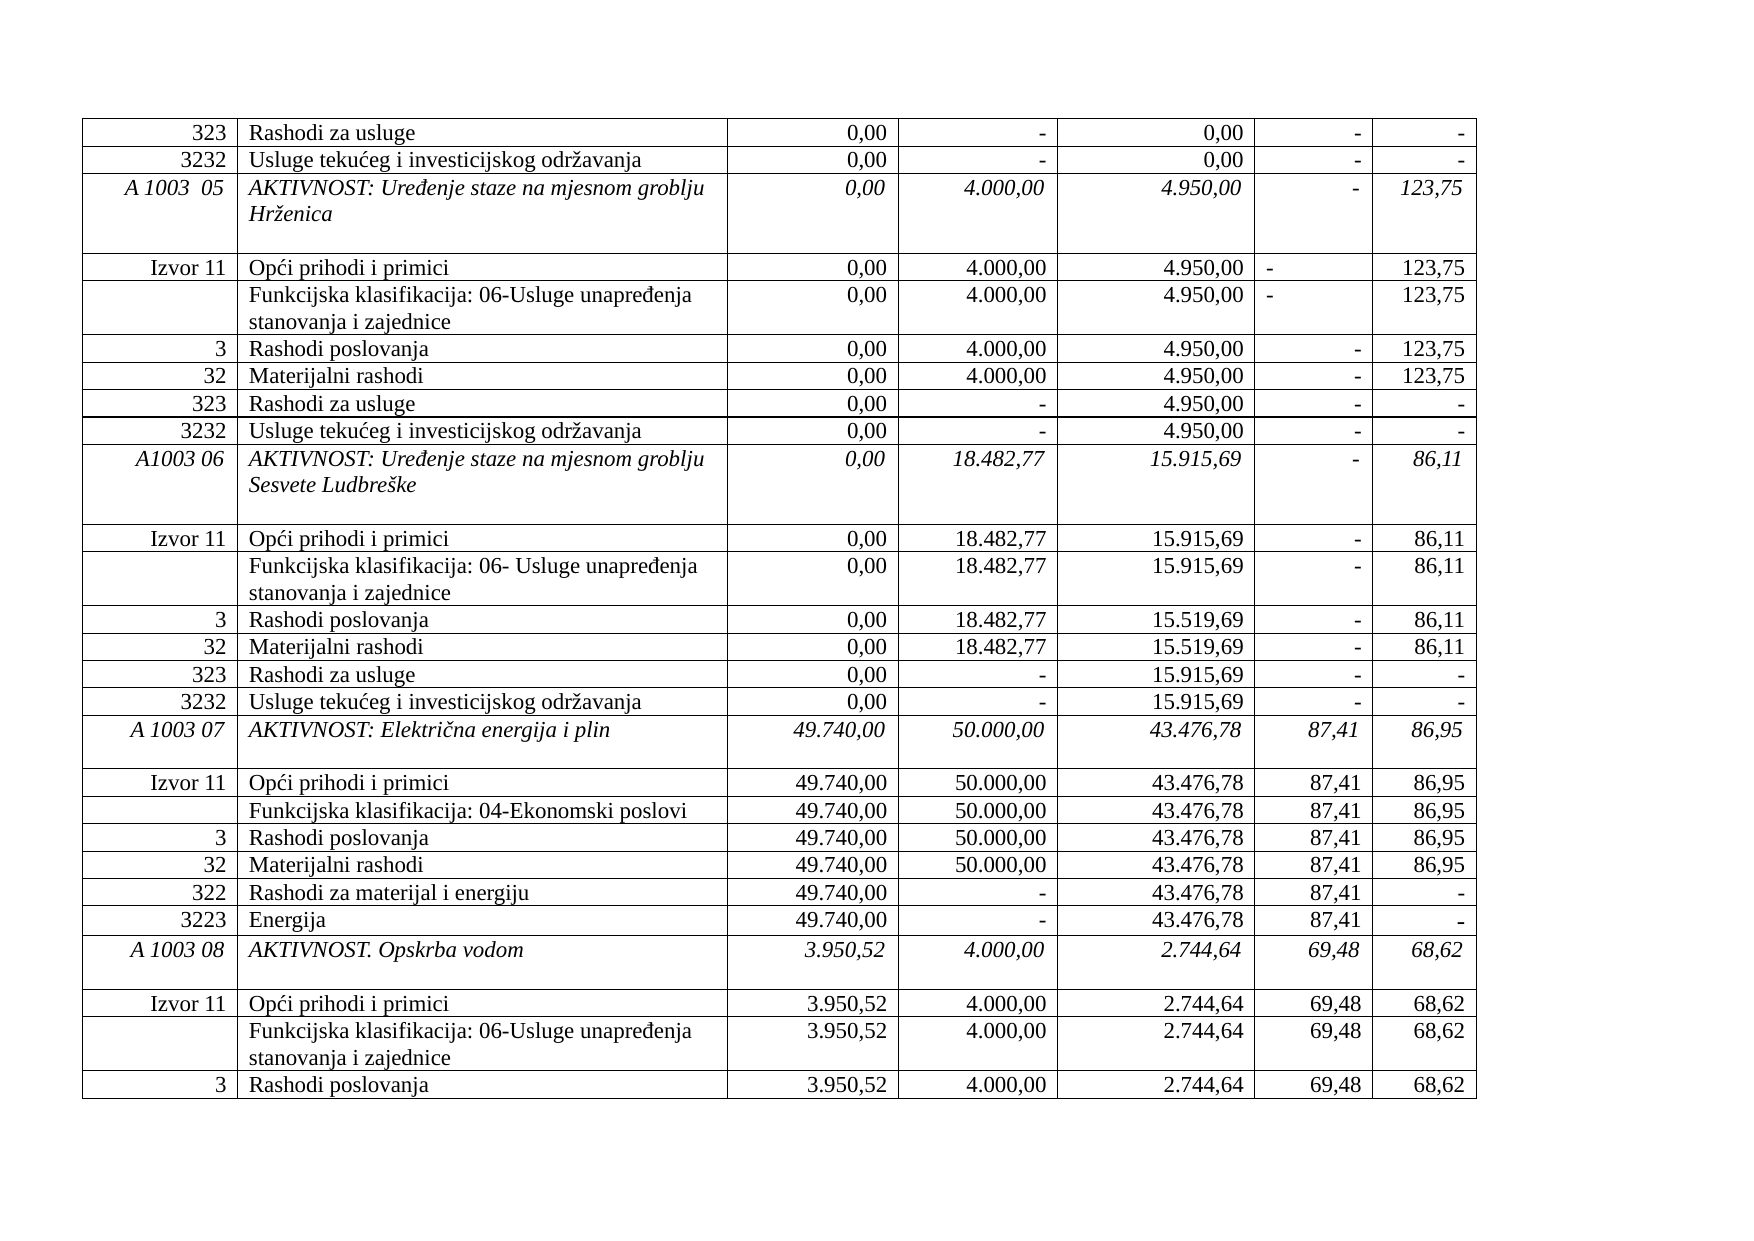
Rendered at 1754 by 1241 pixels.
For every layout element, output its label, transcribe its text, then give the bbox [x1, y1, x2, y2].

table_cell 2.744,64 [1058, 936, 1254, 989]
table_cell 0,00 [728, 525, 898, 551]
table_cell 123,75 [1373, 281, 1476, 334]
table_cell 2.744,64 [1058, 1071, 1254, 1097]
table_cell 18.482,77 [899, 525, 1057, 551]
table_cell 4.000,00 [899, 254, 1057, 280]
table_cell 2.744,64 [1058, 990, 1254, 1016]
table_cell 43.476,78 [1058, 769, 1254, 796]
table_cell Izvor 11 [83, 254, 237, 280]
table_cell Usluge tekućeg i investicijskog održavanja [238, 418, 727, 444]
table_cell 32 [83, 634, 237, 660]
table_cell Opći prihodi i primici [238, 254, 727, 280]
table_cell 49.740,00 [728, 824, 898, 851]
table_cell 86,95 [1373, 716, 1476, 768]
table_cell 0,00 [728, 174, 898, 253]
table_cell - [1255, 281, 1372, 334]
table_cell - [1255, 606, 1372, 632]
table_cell 4.000,00 [899, 990, 1057, 1016]
table_cell 49.740,00 [728, 769, 898, 796]
table_cell 87,41 [1255, 879, 1372, 905]
table_cell 323 [83, 661, 237, 687]
table_cell 43.476,78 [1058, 906, 1254, 935]
table_cell - [1373, 119, 1476, 146]
table_cell - [1373, 688, 1476, 714]
table_cell 49.740,00 [728, 852, 898, 878]
table_cell 4.000,00 [899, 936, 1057, 989]
table_cell Funkcijska klasifikacija: 06-Usluge unapređenja stanovanja i zajednice [238, 281, 727, 334]
table_cell 2.744,64 [1058, 1017, 1254, 1070]
table_cell Opći prihodi i primici [238, 525, 727, 551]
table_cell Rashodi za usluge [238, 661, 727, 687]
table_cell 4.950,00 [1058, 254, 1254, 280]
table_cell 32 [83, 363, 237, 389]
table_cell 0,00 [728, 281, 898, 334]
table_cell 4.000,00 [899, 363, 1057, 389]
table_cell 3 [83, 335, 237, 362]
table_cell 69,48 [1255, 1071, 1372, 1097]
table_cell 86,95 [1373, 852, 1476, 878]
table_cell 4.000,00 [899, 1017, 1057, 1070]
table_cell 49.740,00 [728, 906, 898, 935]
table_cell 3 [83, 1071, 237, 1097]
table_cell 15.915,69 [1058, 525, 1254, 551]
table_cell 123,75 [1373, 174, 1476, 253]
table_cell Rashodi poslovanja [238, 824, 727, 851]
table_cell - [1373, 906, 1476, 935]
table_cell 323 [83, 390, 237, 416]
table_cell 0,00 [728, 634, 898, 660]
table_cell 322 [83, 879, 237, 905]
table_cell - [1255, 634, 1372, 660]
table_cell 0,00 [728, 119, 898, 146]
table_cell 4.000,00 [899, 174, 1057, 253]
table_cell Izvor 11 [83, 990, 237, 1016]
table_cell 49.740,00 [728, 879, 898, 905]
table_cell - [1255, 661, 1372, 687]
table_cell [83, 1017, 237, 1070]
table_cell 0,00 [728, 445, 898, 524]
table_cell Izvor 11 [83, 769, 237, 796]
table_cell 0,00 [728, 335, 898, 362]
table_cell - [1255, 552, 1372, 605]
table_cell - [899, 879, 1057, 905]
table_cell - [1255, 418, 1372, 444]
table_cell 4.950,00 [1058, 363, 1254, 389]
table_cell 3.950,52 [728, 936, 898, 989]
table_cell 123,75 [1373, 254, 1476, 280]
table_cell 87,41 [1255, 716, 1372, 768]
table_cell 87,41 [1255, 906, 1372, 935]
table_cell Funkcijska klasifikacija: 04-Ekonomski poslovi [238, 797, 727, 823]
table_cell 0,00 [1058, 147, 1254, 173]
table_cell 4.000,00 [899, 281, 1057, 334]
table_cell Opći prihodi i primici [238, 769, 727, 796]
table_cell 86,11 [1373, 606, 1476, 632]
table_cell 87,41 [1255, 769, 1372, 796]
table_cell 50.000,00 [899, 852, 1057, 878]
table_cell 3 [83, 606, 237, 632]
table_cell - [1373, 418, 1476, 444]
table_cell - [899, 390, 1057, 416]
table_cell 86,11 [1373, 525, 1476, 551]
table_cell Rashodi za materijal i energiju [238, 879, 727, 905]
table_cell 68,62 [1373, 990, 1476, 1016]
table_cell 32 [83, 852, 237, 878]
table_cell - [1373, 390, 1476, 416]
table_cell 15.519,69 [1058, 606, 1254, 632]
table_cell 3.950,52 [728, 990, 898, 1016]
table_cell [83, 552, 237, 605]
table_cell 87,41 [1255, 852, 1372, 878]
table_cell 3.950,52 [728, 1071, 898, 1097]
table_cell 15.915,69 [1058, 661, 1254, 687]
table_cell 43.476,78 [1058, 852, 1254, 878]
table_cell 87,41 [1255, 797, 1372, 823]
table_cell 0,00 [728, 254, 898, 280]
table_cell 43.476,78 [1058, 879, 1254, 905]
table_cell 0,00 [728, 363, 898, 389]
table_cell 123,75 [1373, 363, 1476, 389]
table_cell - [1255, 335, 1372, 362]
table_cell - [899, 119, 1057, 146]
table_cell 15.915,69 [1058, 688, 1254, 714]
table_cell 4.950,00 [1058, 174, 1254, 253]
table_cell - [1255, 445, 1372, 524]
table_cell 68,62 [1373, 1071, 1476, 1097]
table_cell 4.950,00 [1058, 418, 1254, 444]
table_cell 323 [83, 119, 237, 146]
table_cell 0,00 [728, 688, 898, 714]
table_cell 49.740,00 [728, 716, 898, 768]
table_cell 4.950,00 [1058, 390, 1254, 416]
table_cell 18.482,77 [899, 634, 1057, 660]
table_cell 87,41 [1255, 824, 1372, 851]
table_cell 3 [83, 824, 237, 851]
table_cell 0,00 [1058, 119, 1254, 146]
table_cell 18.482,77 [899, 606, 1057, 632]
table_cell 0,00 [728, 661, 898, 687]
table_cell A 1003 05 [83, 174, 237, 253]
table_cell 86,95 [1373, 797, 1476, 823]
table_cell 15.915,69 [1058, 445, 1254, 524]
table_cell Izvor 11 [83, 525, 237, 551]
table_cell Rashodi za usluge [238, 119, 727, 146]
table_cell 50.000,00 [899, 824, 1057, 851]
table_cell [83, 797, 237, 823]
table_cell 86,11 [1373, 552, 1476, 605]
table_cell - [1255, 525, 1372, 551]
table_cell 123,75 [1373, 335, 1476, 362]
table_cell AKTIVNOST: Uređenje staze na mjesnom groblju Sesvete Ludbreške [238, 445, 727, 524]
table_cell A 1003 08 [83, 936, 237, 989]
table_cell Energija [238, 906, 727, 935]
table_cell Materijalni rashodi [238, 363, 727, 389]
table_cell 3232 [83, 147, 237, 173]
table_cell - [1373, 147, 1476, 173]
table_cell A 1003 07 [83, 716, 237, 768]
table_cell - [1373, 879, 1476, 905]
table_cell 15.915,69 [1058, 552, 1254, 605]
table_cell 0,00 [728, 552, 898, 605]
table_cell - [1255, 174, 1372, 253]
table_cell Usluge tekućeg i investicijskog održavanja [238, 147, 727, 173]
table_cell 15.519,69 [1058, 634, 1254, 660]
table_cell - [899, 147, 1057, 173]
table_cell - [899, 418, 1057, 444]
table_cell Opći prihodi i primici [238, 990, 727, 1016]
table_cell - [899, 906, 1057, 935]
table_cell 4.950,00 [1058, 335, 1254, 362]
table_cell 18.482,77 [899, 445, 1057, 524]
table_cell - [1255, 390, 1372, 416]
table_cell 49.740,00 [728, 797, 898, 823]
table_cell - [1255, 254, 1372, 280]
table_cell 4.950,00 [1058, 281, 1254, 334]
table_cell - [899, 661, 1057, 687]
table_cell A1003 06 [83, 445, 237, 524]
table_cell 69,48 [1255, 936, 1372, 989]
table_cell Funkcijska klasifikacija: 06-Usluge unapređenja stanovanja i zajednice [238, 1017, 727, 1070]
table_cell AKTIVNOST: Električna energija i plin [238, 716, 727, 768]
table_cell [83, 281, 237, 334]
table_cell 69,48 [1255, 1017, 1372, 1070]
table_cell 43.476,78 [1058, 716, 1254, 768]
table_cell 0,00 [728, 606, 898, 632]
table_cell Funkcijska klasifikacija: 06- Usluge unapređenja stanovanja i zajednice [238, 552, 727, 605]
table_cell Materijalni rashodi [238, 852, 727, 878]
table_cell Usluge tekućeg i investicijskog održavanja [238, 688, 727, 714]
table_cell 86,95 [1373, 824, 1476, 851]
table_cell 86,95 [1373, 769, 1476, 796]
table_cell 50.000,00 [899, 769, 1057, 796]
table_cell 86,11 [1373, 445, 1476, 524]
table_cell 4.000,00 [899, 1071, 1057, 1097]
table_cell 3232 [83, 418, 237, 444]
table_cell - [1373, 661, 1476, 687]
table_cell AKTIVNOST. Opskrba vodom [238, 936, 727, 989]
table_cell - [1255, 363, 1372, 389]
table_cell 4.000,00 [899, 335, 1057, 362]
table_cell 18.482,77 [899, 552, 1057, 605]
table_cell 43.476,78 [1058, 824, 1254, 851]
table_cell Rashodi poslovanja [238, 335, 727, 362]
table_cell 86,11 [1373, 634, 1476, 660]
table_cell Rashodi za usluge [238, 390, 727, 416]
table_cell Rashodi poslovanja [238, 1071, 727, 1097]
table_cell - [899, 688, 1057, 714]
table_cell AKTIVNOST: Uređenje staze na mjesnom groblju Hrženica [238, 174, 727, 253]
table_cell Materijalni rashodi [238, 634, 727, 660]
table_cell 43.476,78 [1058, 797, 1254, 823]
table_cell 3232 [83, 688, 237, 714]
table_cell 68,62 [1373, 936, 1476, 989]
table_cell 0,00 [728, 390, 898, 416]
table_cell - [1255, 119, 1372, 146]
table_cell 50.000,00 [899, 797, 1057, 823]
table_cell - [1255, 147, 1372, 173]
table_cell 3.950,52 [728, 1017, 898, 1070]
table_cell 50.000,00 [899, 716, 1057, 768]
table_cell 69,48 [1255, 990, 1372, 1016]
table_cell - [1255, 688, 1372, 714]
table_cell 3223 [83, 906, 237, 935]
table_cell 0,00 [728, 418, 898, 444]
table_cell Rashodi poslovanja [238, 606, 727, 632]
table_cell 68,62 [1373, 1017, 1476, 1070]
table_cell 0,00 [728, 147, 898, 173]
